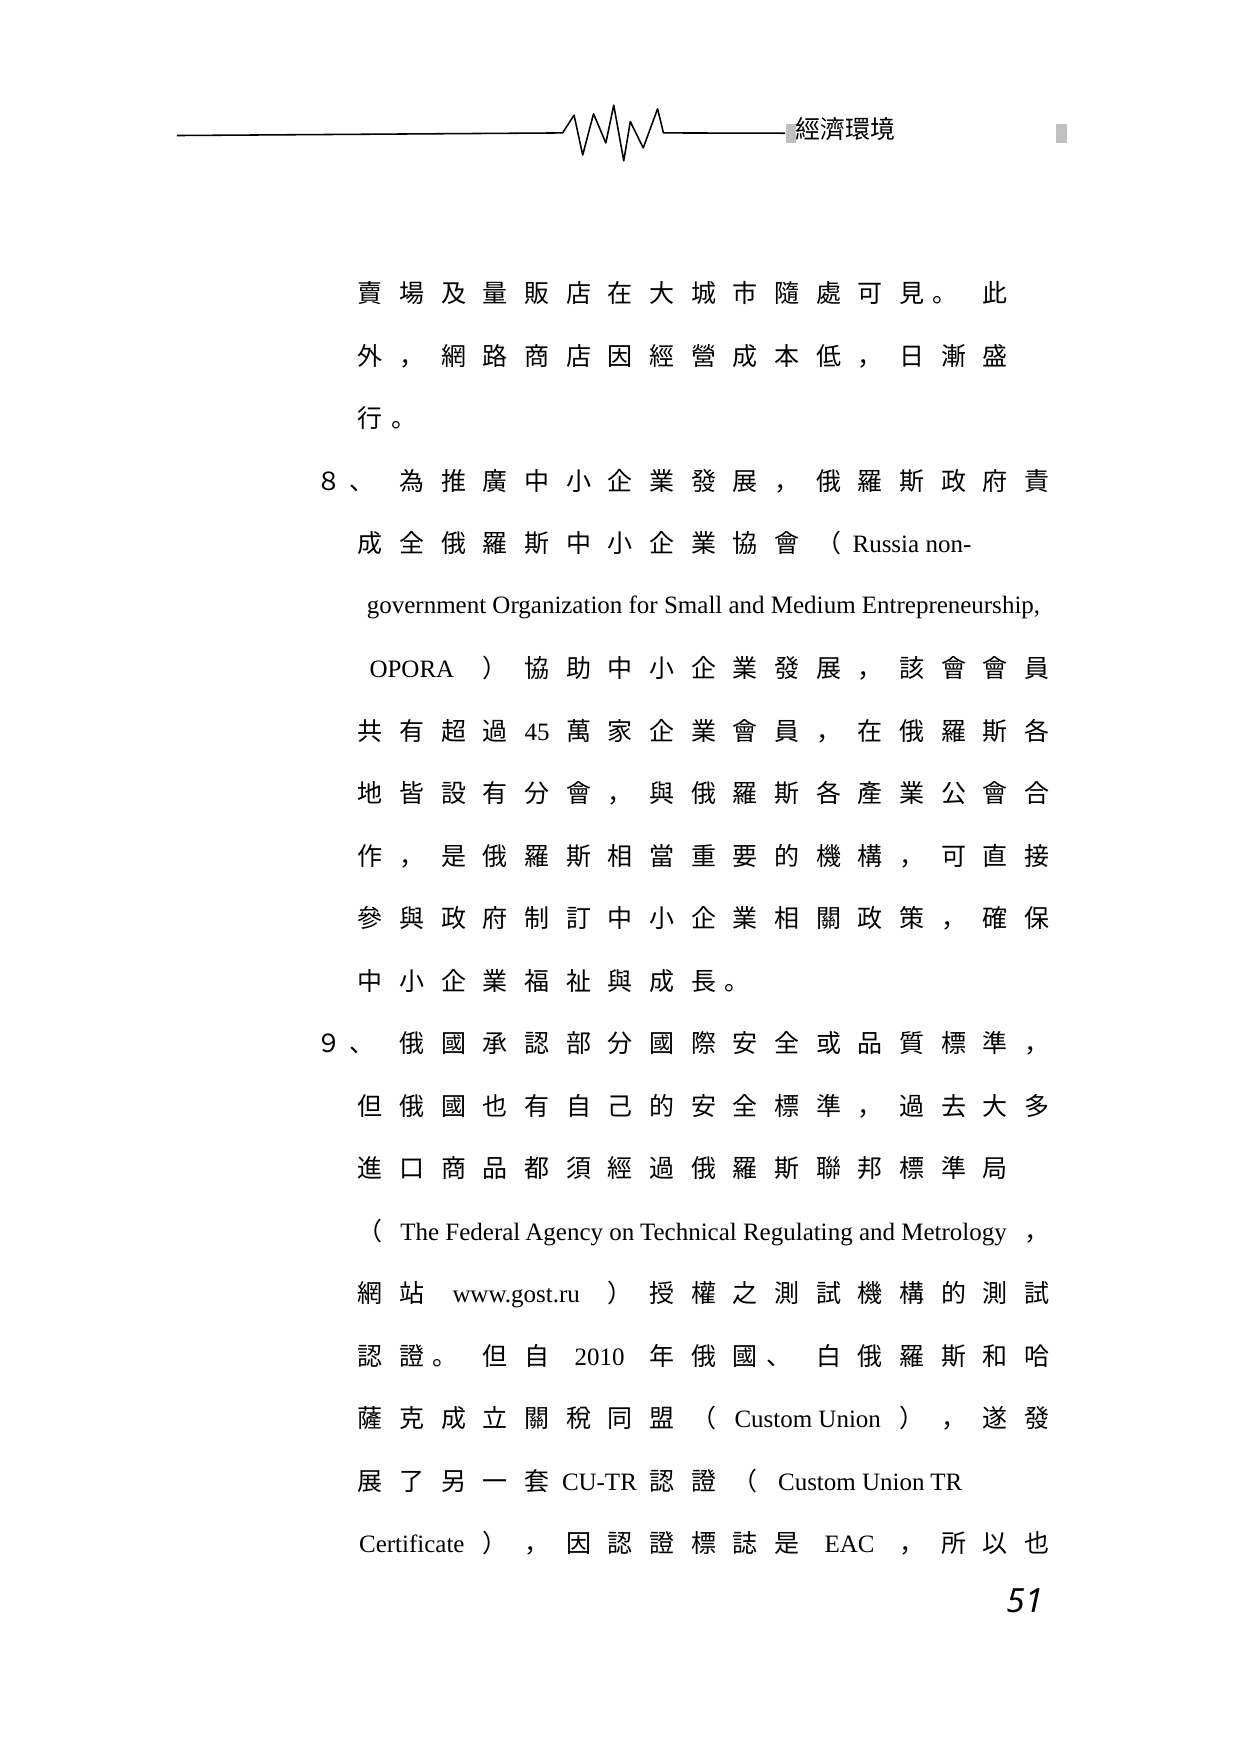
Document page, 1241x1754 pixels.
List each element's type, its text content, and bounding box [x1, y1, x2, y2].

text ８、為推廣中小企業發展，俄羅斯政府責成全俄羅斯中小企業協會（Russia non-government Organization for Small and Medium Entrepreneurship, OPORA）協助中小企業發展，該會會員共有超過45萬家企業會員，在俄羅斯各地皆設有分會，與俄羅斯各產業公會合作，是俄羅斯相當重要的機構，可直接參與政府制訂中小企業相關政策，確保中小企業福祉與成長。 [281, 438, 1058, 1000]
text ９、俄國承認部分國際安全或品質標準，但俄國也有自己的安全標準，過去大多進口商品都須經過俄羅斯聯邦標準局（The Federal Agency on Technical Regulating and Metrology，網站www.gost.ru）授權之測試機構的測試認證。但自2010年俄國、白俄羅斯和哈薩克成立關稅同盟（Custom Union），遂發展了另一套CU-TR認證（Custom Union TR Certificate），因認證標誌是EAC，所以也 [281, 1000, 1058, 1563]
text 賣場及量販店在大城市隨處可見。此外，網路商店因經營成本低，日漸盛行。 [281, 250, 1058, 438]
